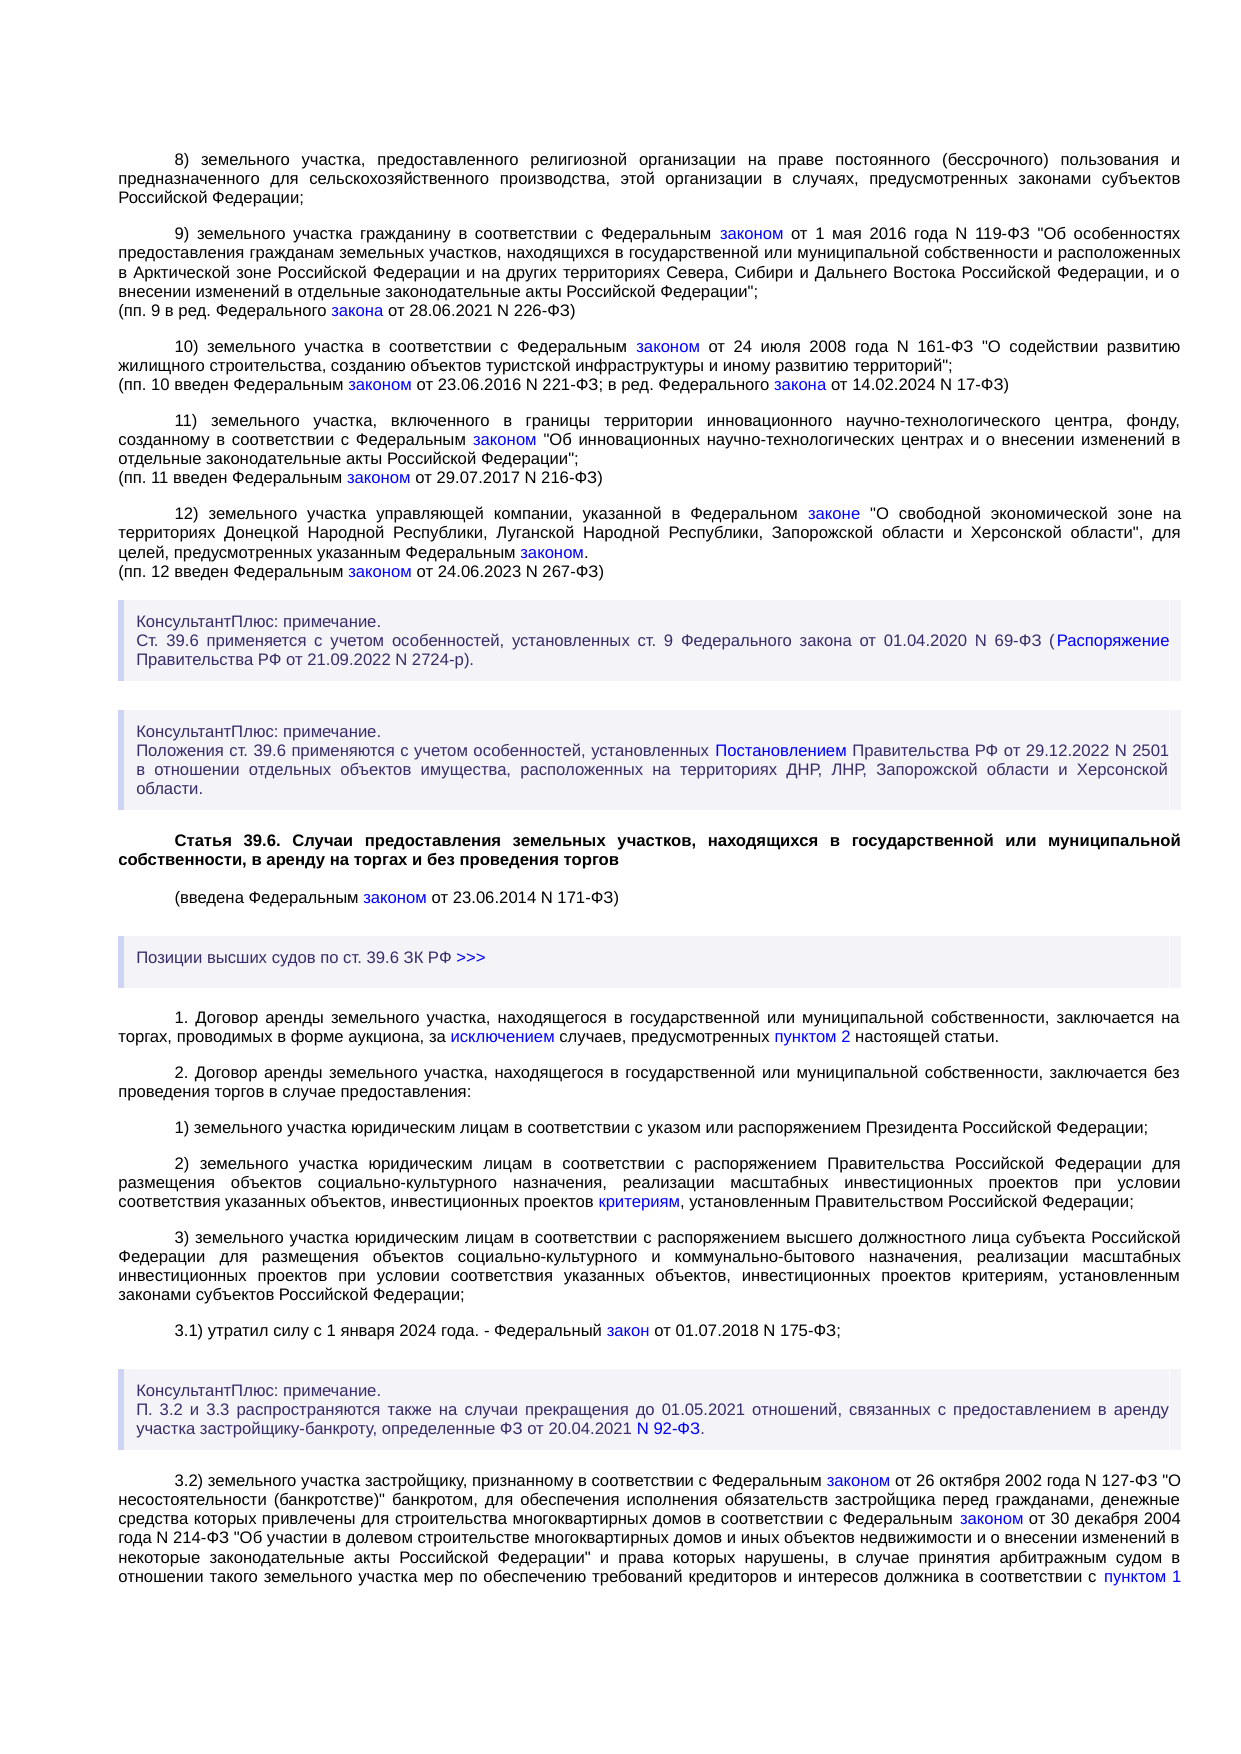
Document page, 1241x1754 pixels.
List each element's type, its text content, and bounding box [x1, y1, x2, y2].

text 8) земельного участка, предоставленного религиозной организации на праве постоянного (бессрочного) пользования и предназначенного для сельскохозяйственного производства, этой организации в случаях, предусмотренных законами субъектов Российской Федерации; [118, 150, 1181, 207]
text 11) земельного участка, включенного в границы территории инновационного научно-технологического центра, фонду, созданному в соответствии с Федеральным законом "Об инновационных научно-технологических центрах и о внесении изменений в отдельные законодательные акты Российской Федерации"; [118, 411, 1181, 468]
text 10) земельного участка в соответствии с Федеральным законом от 24 июля 2008 года N 161-ФЗ "О содействии развитию жилищного строительства, созданию объектов туристской инфраструктуры и иному развитию территорий"; [118, 337, 1181, 375]
table_header [124, 710, 136, 810]
text 1) земельного участка юридическим лицам в соответствии с указом или распоряжением Президента Российской Федерации; [118, 1118, 1181, 1137]
table_header [124, 600, 136, 681]
subtitle Статья 39.6. Случаи предоставления земельных участков, находящихся в государственной или муниципальной собственности, в аренду на торгах и без проведения торгов [118, 831, 1181, 869]
table_header [1170, 1369, 1181, 1450]
text 3.2) земельного участка застройщику, признанному в соответствии с Федеральным законом от 26 октября 2002 года N 127-ФЗ "О несостоятельности (банкротстве)" банкротом, для обеспечения исполнения обязательств застройщика перед гражданами, денежные средства которых привлечены для строительства многоквартирных домов в соответствии с Федеральным законом от 30 декабря 2004 года N 214-ФЗ "Об участии в долевом строительстве многоквартирных домов и иных объектов недвижимости и о внесении изменений в некоторые законодательные акты Российской Федерации" и права которых нарушены, в случае принятия арбитражным судом в отношении такого земельного участка мер по обеспечению требований кредиторов и интересов должника в соответствии с пунктом 1 [118, 1471, 1181, 1586]
table_header [118, 710, 124, 810]
table_header Позиции высших судов по ст. 39.6 ЗК РФ >>> [136, 936, 1169, 988]
table_header [118, 1369, 124, 1450]
text 1. Договор аренды земельного участка, находящегося в государственной или муниципальной собственности, заключается на торгах, проводимых в форме аукциона, за исключением случаев, предусмотренных пунктом 2 настоящей статьи. [118, 1008, 1181, 1046]
text 3) земельного участка юридическим лицам в соответствии с распоряжением высшего должностного лица субъекта Российской Федерации для размещения объектов социально-культурного и коммунально-бытового назначения, реализации масштабных инвестиционных проектов при условии соответствия указанных объектов, инвестиционных проектов критериям, установленным законами субъектов Российской Федерации; [118, 1228, 1181, 1304]
text (пп. 11 введен Федеральным законом от 29.07.2017 N 216-ФЗ) [118, 468, 1181, 487]
table_header [118, 600, 124, 681]
table_header [1170, 710, 1181, 810]
text 2. Договор аренды земельного участка, находящегося в государственной или муниципальной собственности, заключается без проведения торгов в случае предоставления: [118, 1063, 1181, 1101]
table_header [1170, 600, 1181, 681]
text 12) земельного участка управляющей компании, указанной в Федеральном законе "О свободной экономической зоне на территориях Донецкой Народной Республики, Луганской Народной Республики, Запорожской области и Херсонской области", для целей, предусмотренных указанным Федеральным законом. [118, 504, 1181, 562]
text 2) земельного участка юридическим лицам в соответствии с распоряжением Правительства Российской Федерации для размещения объектов социально-культурного назначения, реализации масштабных инвестиционных проектов при условии соответствия указанных объектов, инвестиционных проектов критериям, установленным Правительством Российской Федерации; [118, 1153, 1181, 1211]
table_header [1170, 936, 1181, 988]
table_header [124, 1369, 136, 1450]
table_header КонсультантПлюс: примечание. Положения ст. 39.6 применяются с учетом особенностей, установленных Постановлением Правительства РФ от 29.12.2022 N 2501 в отношении отдельных объектов имущества, расположенных на территориях ДНР, ЛНР, Запорожской области и Херсонской области. [136, 710, 1169, 810]
text (введена Федеральным законом от 23.06.2014 N 171-ФЗ) [118, 888, 1181, 907]
table_header [118, 936, 124, 988]
text (пп. 12 введен Федеральным законом от 24.06.2023 N 267-ФЗ) [118, 562, 1181, 581]
text 3.1) утратил силу с 1 января 2024 года. - Федеральный закон от 01.07.2018 N 175-ФЗ; [118, 1321, 1181, 1340]
table_header [124, 936, 136, 988]
table_header КонсультантПлюс: примечание. Ст. 39.6 применяется с учетом особенностей, установленных ст. 9 Федерального закона от 01.04.2020 N 69-ФЗ (Распоряжение Правительства РФ от 21.09.2022 N 2724-р). [136, 600, 1169, 681]
text (пп. 9 в ред. Федерального закона от 28.06.2021 N 226-ФЗ) [118, 301, 1181, 320]
text 9) земельного участка гражданину в соответствии с Федеральным законом от 1 мая 2016 года N 119-ФЗ "Об особенностях предоставления гражданам земельных участков, находящихся в государственной или муниципальной собственности и расположенных в Арктической зоне Российской Федерации и на других территориях Севера, Сибири и Дальнего Востока Российской Федерации, и о внесении изменений в отдельные законодательные акты Российской Федерации"; [118, 224, 1181, 301]
table_header КонсультантПлюс: примечание. П. 3.2 и 3.3 распространяются также на случаи прекращения до 01.05.2021 отношений, связанных с предоставлением в аренду участка застройщику-банкроту, определенные ФЗ от 20.04.2021 N 92-ФЗ. [136, 1369, 1169, 1450]
text (пп. 10 введен Федеральным законом от 23.06.2016 N 221-ФЗ; в ред. Федерального закона от 14.02.2024 N 17-ФЗ) [118, 375, 1181, 394]
